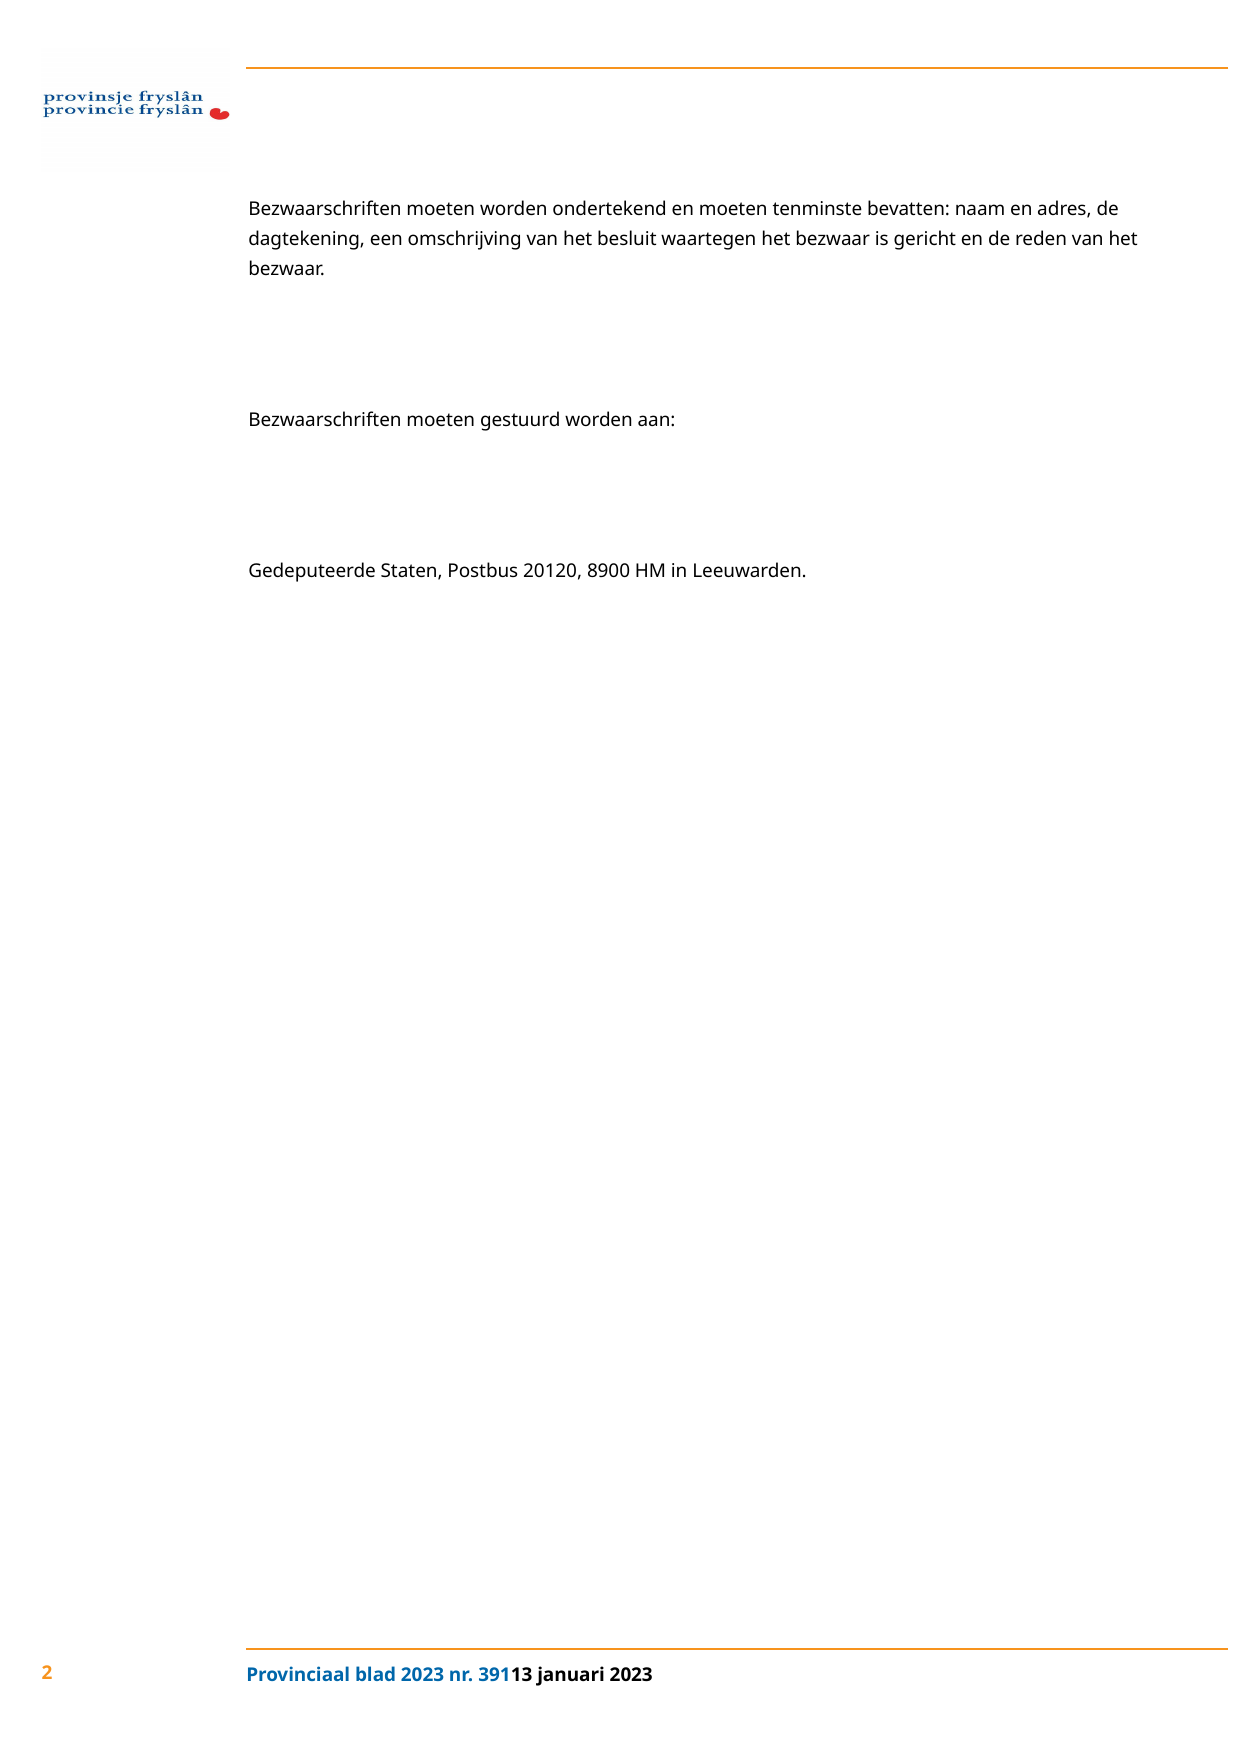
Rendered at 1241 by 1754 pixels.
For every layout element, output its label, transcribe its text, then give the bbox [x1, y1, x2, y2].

text Gedeputeerde Staten, Postbus 20120, 8900 HM in Leeuwarden. [248, 557, 1152, 583]
text Bezwaarschriften moeten gestuurd worden aan: [248, 406, 1152, 432]
text Bezwaarschriften moeten worden ondertekend en moeten tenminste bevatten: naam en adres, de dagtekening, een omschrijving van het besluit waartegen het bezwaar is gericht en de reden van het bezwaar. [248, 196, 1152, 281]
picture [41, 47, 231, 172]
